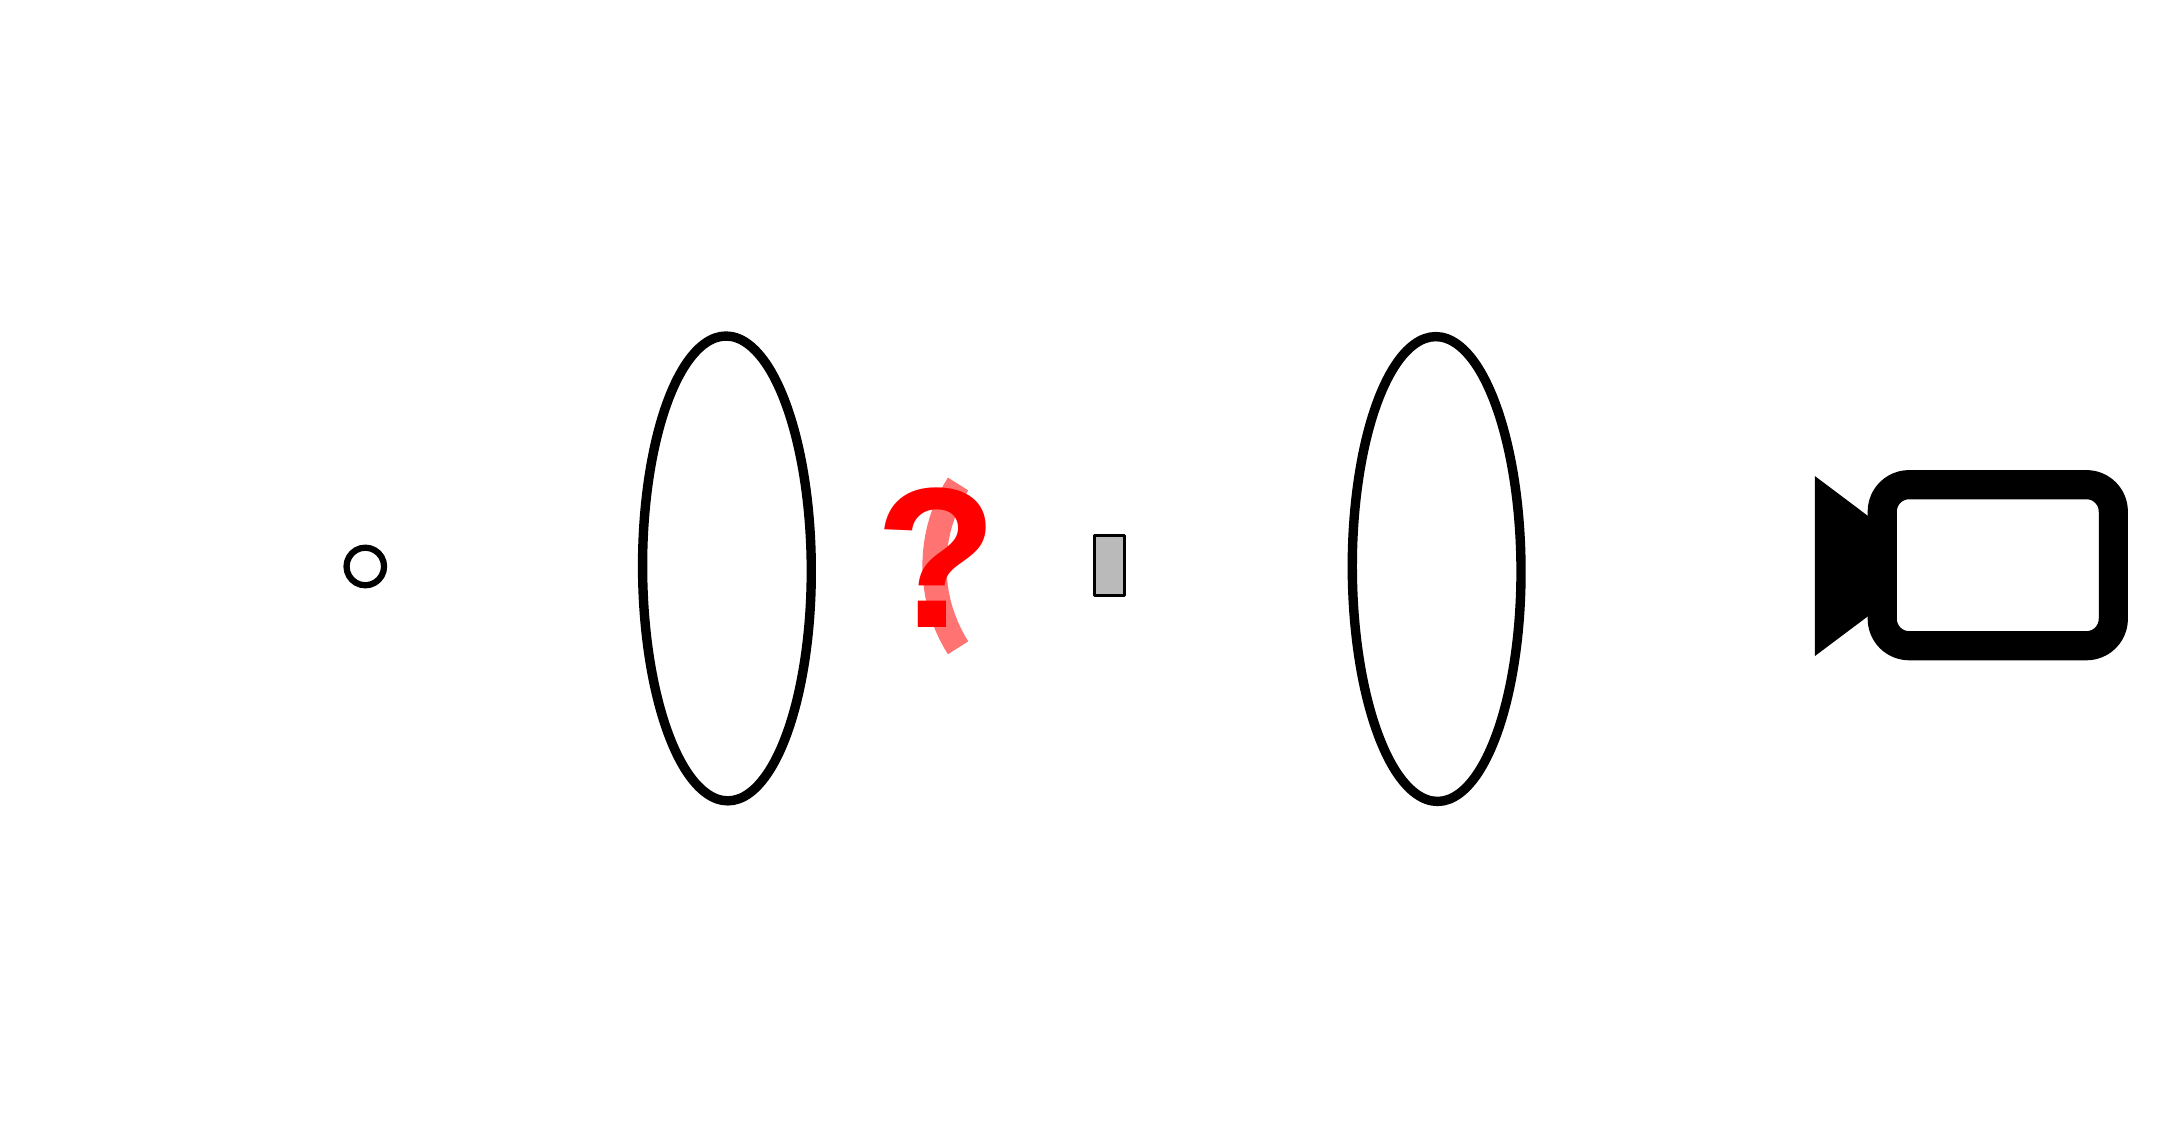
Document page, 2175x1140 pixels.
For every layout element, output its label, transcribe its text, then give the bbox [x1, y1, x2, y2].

text_box ? [831, 438, 1042, 677]
text_box [1814, 476, 1875, 657]
text_box [642, 0, 1747, 1140]
text_box [1882, 484, 2114, 646]
